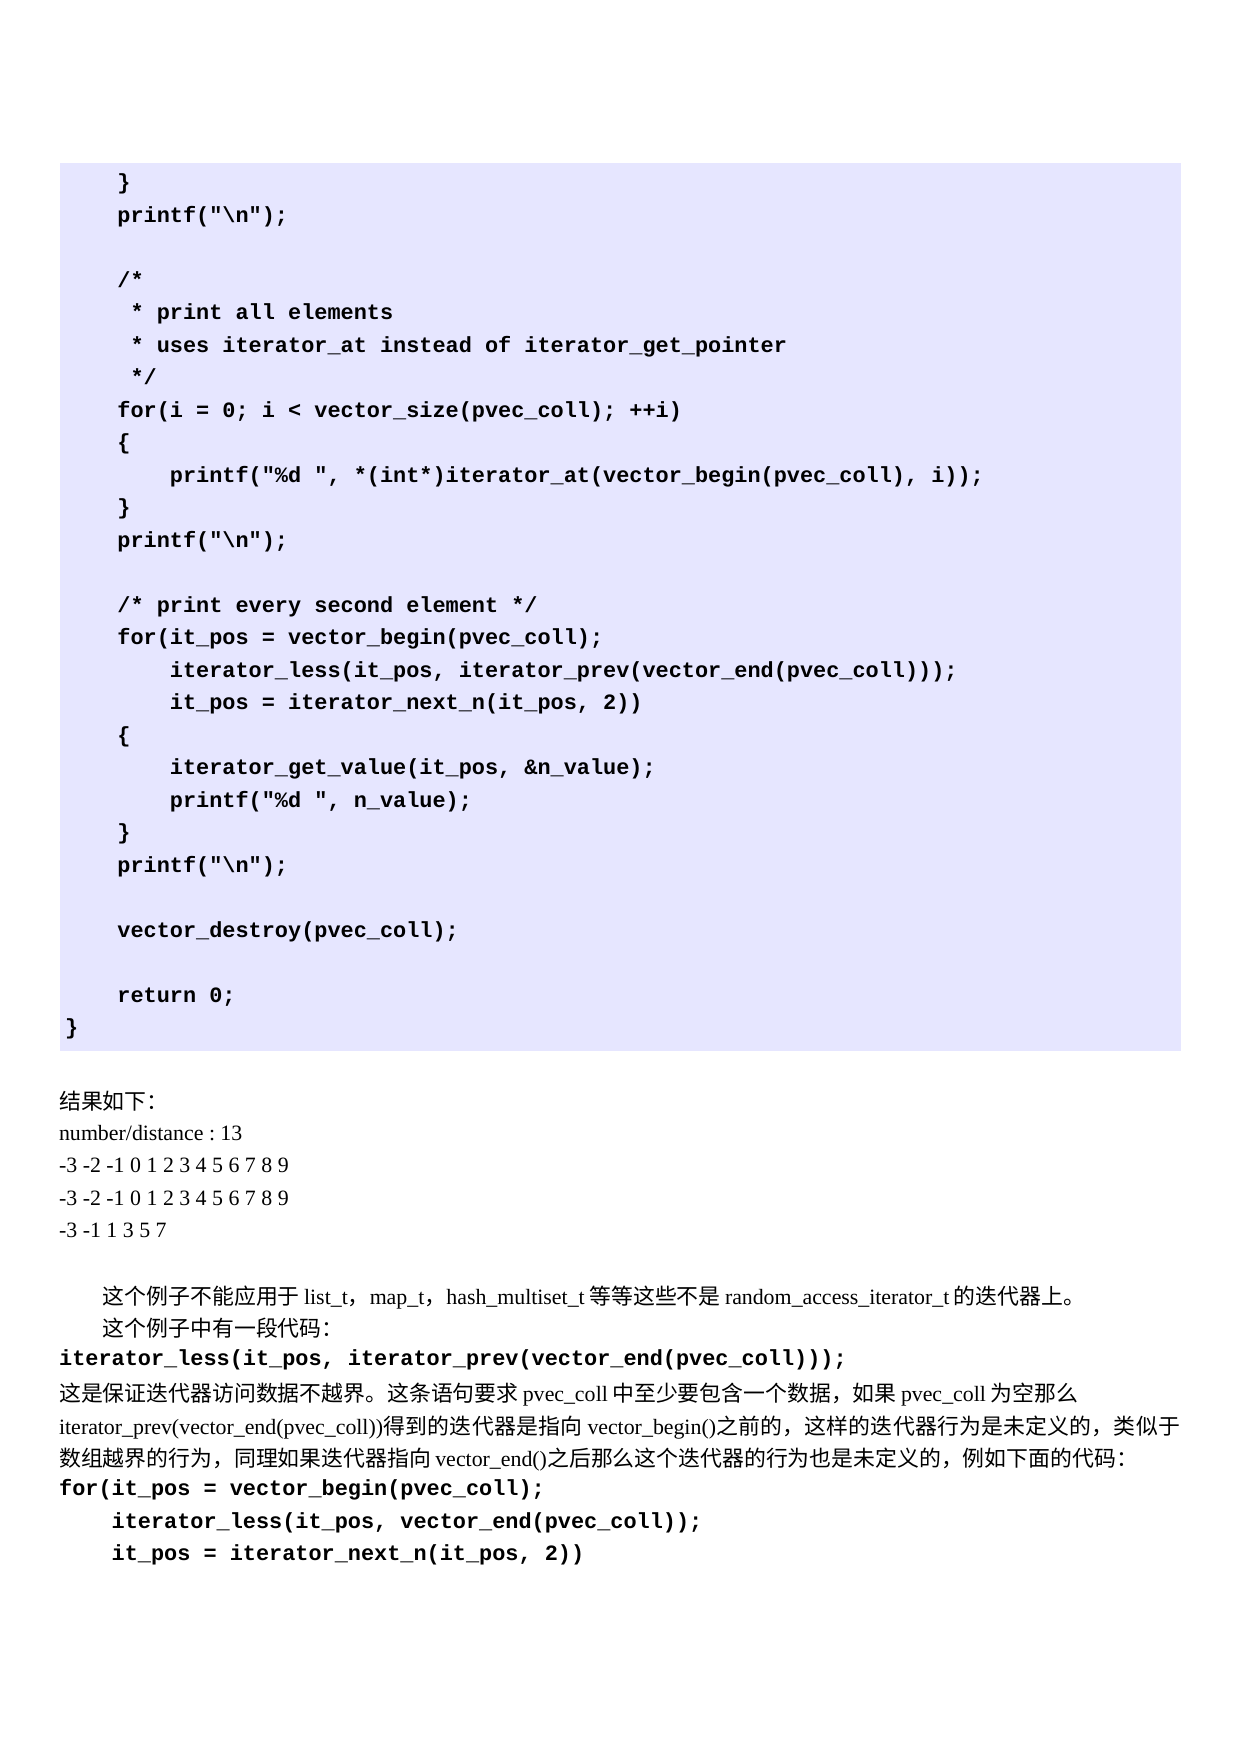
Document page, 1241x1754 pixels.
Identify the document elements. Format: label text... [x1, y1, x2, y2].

text -3 -1 1 3 5 7 [59, 1213, 1181, 1246]
table_header } printf("\n"); /* * print all elements * uses iterator_at instead of iterator_get_pointer */ for(i = 0; i < vector_size(pvec_coll); ++i) { printf("%d ", *(int*)iterator_at(vector_begin(pvec_coll), i)); } printf("\n"); /* print every second element */ for(it_pos = vector_begin(pvec_coll); iterator_less(it_pos, iterator_prev(vector_end(pvec_coll))); it_pos = iterator_next_n(it_pos, 2)) { iterator_get_value(it_pos, &n_value); printf("%d ", n_value); } printf("\n"); vector_destroy(pvec_coll); return 0; } [60, 163, 1181, 1051]
text 结果如下： [59, 1083, 1181, 1116]
text 这是保证迭代器访问数据不越界。这条语句要求pvec_coll中至少要包含一个数据，如果pvec_coll为空那么 [59, 1376, 1181, 1408]
text 这个例子不能应用于list_t，map_t，hash_multiset_t等等这些不是random_access_iterator_t的迭代器上。 [59, 1278, 1181, 1311]
text iterator_prev(vector_end(pvec_coll))得到的迭代器是指向vector_begin()之前的，这样的迭代器行为是未定义的，类似于数组越界的行为，同理如果迭代器指向vector_end()之后那么这个迭代器的行为也是未定义的，例如下面的代码： [59, 1408, 1181, 1473]
text for(it_pos = vector_begin(pvec_coll); [59, 1473, 1181, 1506]
text it_pos = iterator_next_n(it_pos, 2)) [59, 1538, 1181, 1571]
text 这个例子中有一段代码： [59, 1311, 1181, 1343]
text number/distance : 13 [59, 1116, 1181, 1148]
text iterator_less(it_pos, iterator_prev(vector_end(pvec_coll))); [59, 1343, 1181, 1376]
text -3 -2 -1 0 1 2 3 4 5 6 7 8 9 [59, 1148, 1181, 1181]
text -3 -2 -1 0 1 2 3 4 5 6 7 8 9 [59, 1181, 1181, 1213]
text iterator_less(it_pos, vector_end(pvec_coll)); [59, 1506, 1181, 1538]
